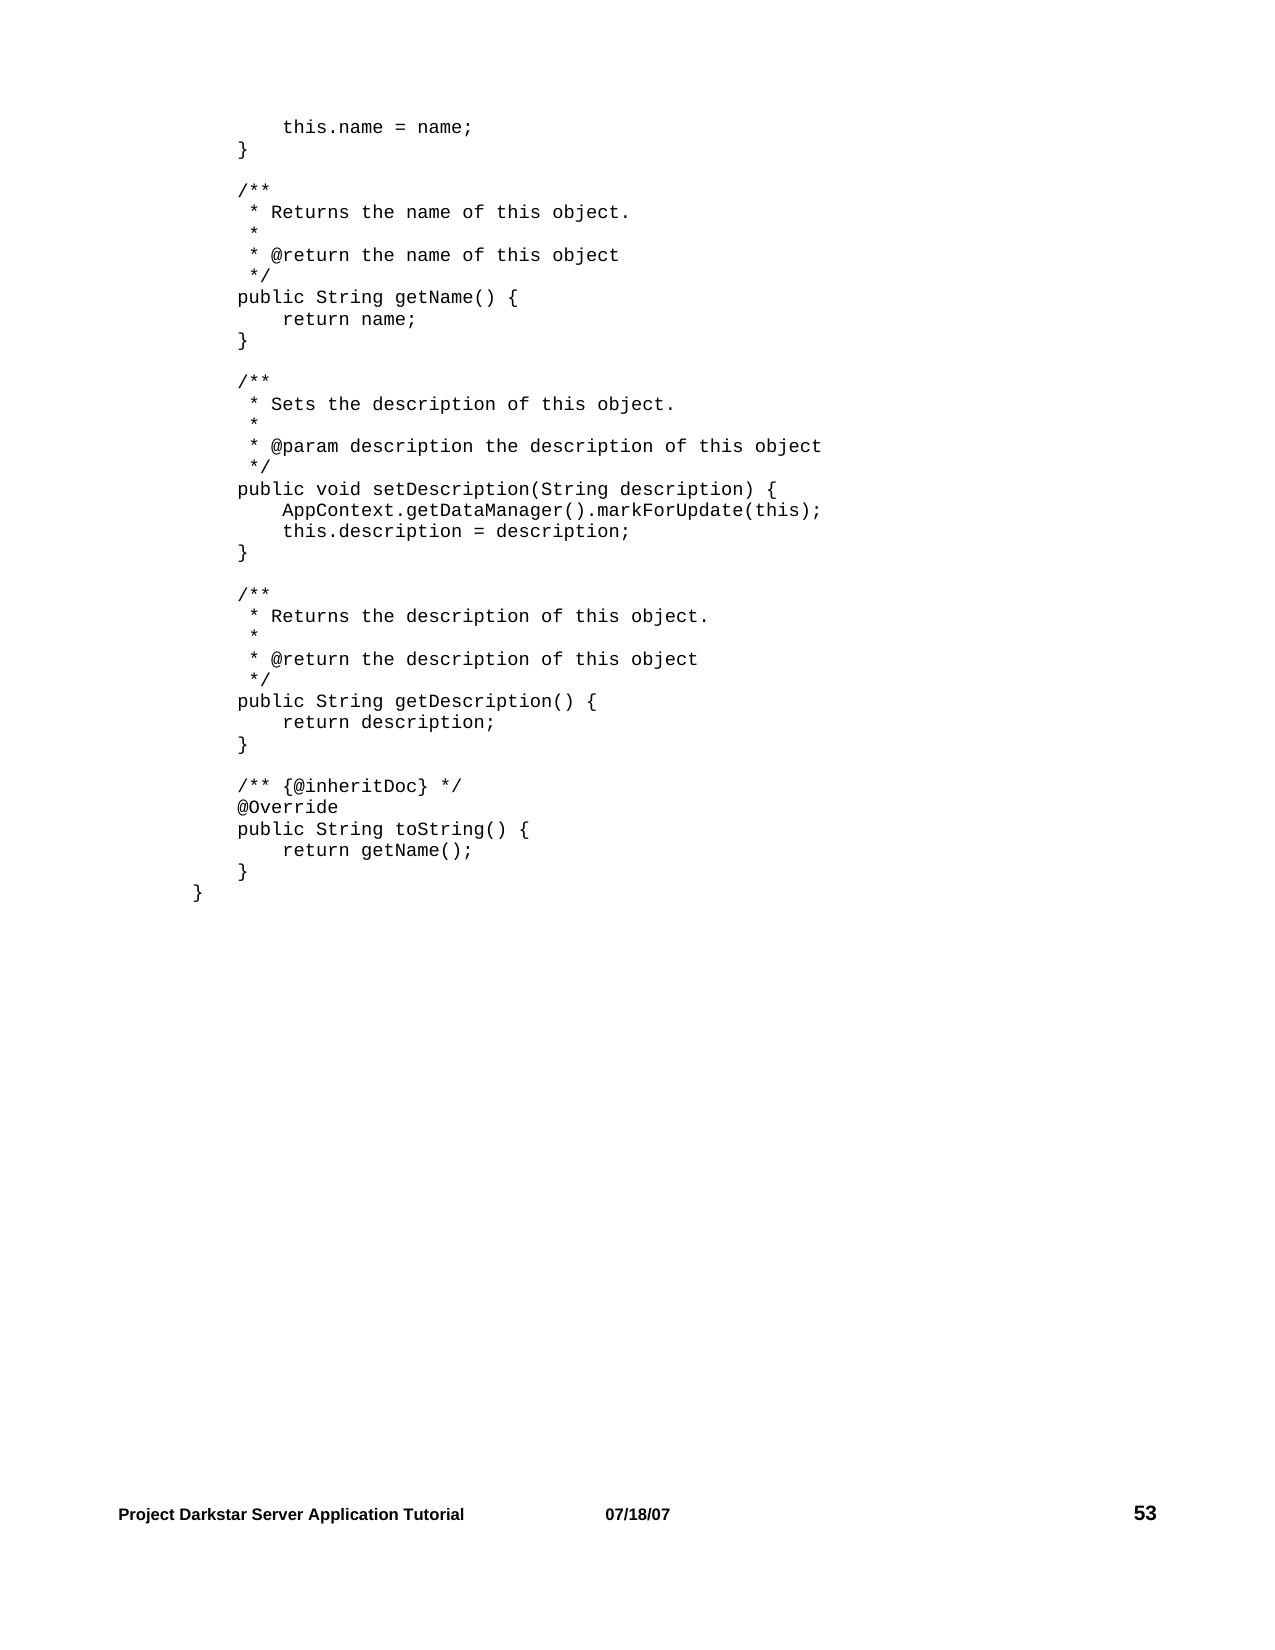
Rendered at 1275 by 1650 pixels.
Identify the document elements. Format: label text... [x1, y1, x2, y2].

text this.name = name; } /** * Returns the name of this object. * * @return the name of this object */ public String getName() { return name; } /** * Sets the description of this object. * * @param description the description of this object */ public void setDescription(String description) { AppContext.getDataManager().markForUpdate(this); this.description = description; } /** * Returns the description of this object. * * @return the description of this object */ public String getDescription() { return description; } /** {@inheritDoc} */ @Override public String toString() { return getName(); } } [192, 118, 1098, 926]
